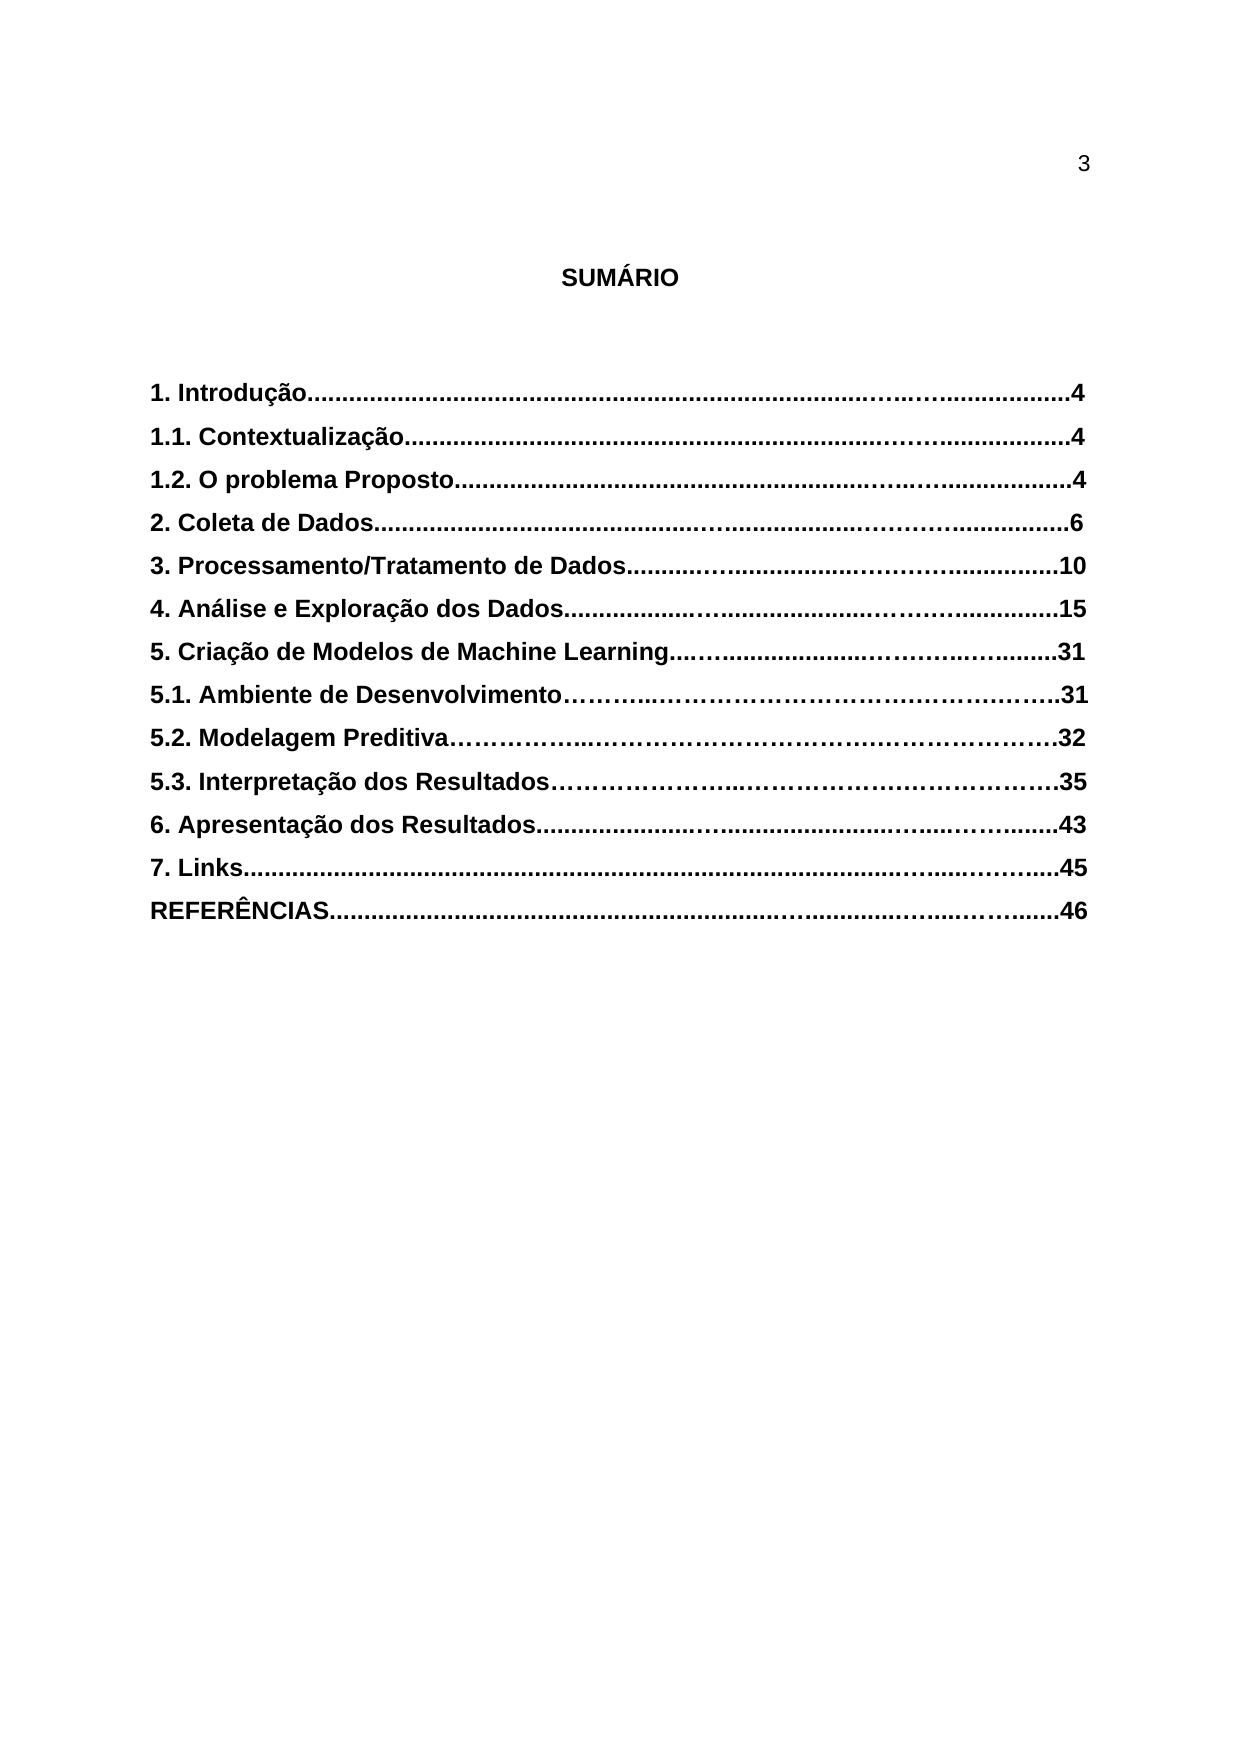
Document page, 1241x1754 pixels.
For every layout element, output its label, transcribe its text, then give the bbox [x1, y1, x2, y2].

text 4. Análise e Exploração dos Dados...................…......................…….…...............15 [150, 594, 1090, 623]
text 6. Apresentação dos Resultados.......................….........................….....……........43 [150, 809, 1090, 838]
text 5.2. Modelagem Preditiva……………...…………………………….………………….32 [150, 723, 1090, 752]
text 1.1. Contextualização.....................................................................….…...................4 [150, 421, 1090, 450]
text 5.3. Interpretação dos Resultados…………………...……………….……………….35 [150, 766, 1090, 795]
text 2. Coleta de Dados...............................................…....................….….….................6 [150, 508, 1090, 536]
text REFERÊNCIAS.................................................................…..............….....…….......46 [150, 896, 1090, 924]
text 1.2. O problema Proposto............................................................…...…...................4 [150, 464, 1090, 493]
text 7. Links...............................................................................................…......….….....45 [150, 853, 1090, 881]
text 1. Introdução.................................................................................…...…...................4 [150, 378, 1090, 407]
text 5. Criação de Modelos de Machine Learning....….....................…….…...….........31 [150, 637, 1090, 666]
text 5.1. Ambiente de Desenvolvimento………...………………………….……….……..31 [150, 680, 1090, 709]
text SUMÁRIO [150, 263, 1090, 292]
text 3. Processamento/Tratamento de Dados...........…...................….….…................10 [150, 551, 1090, 579]
